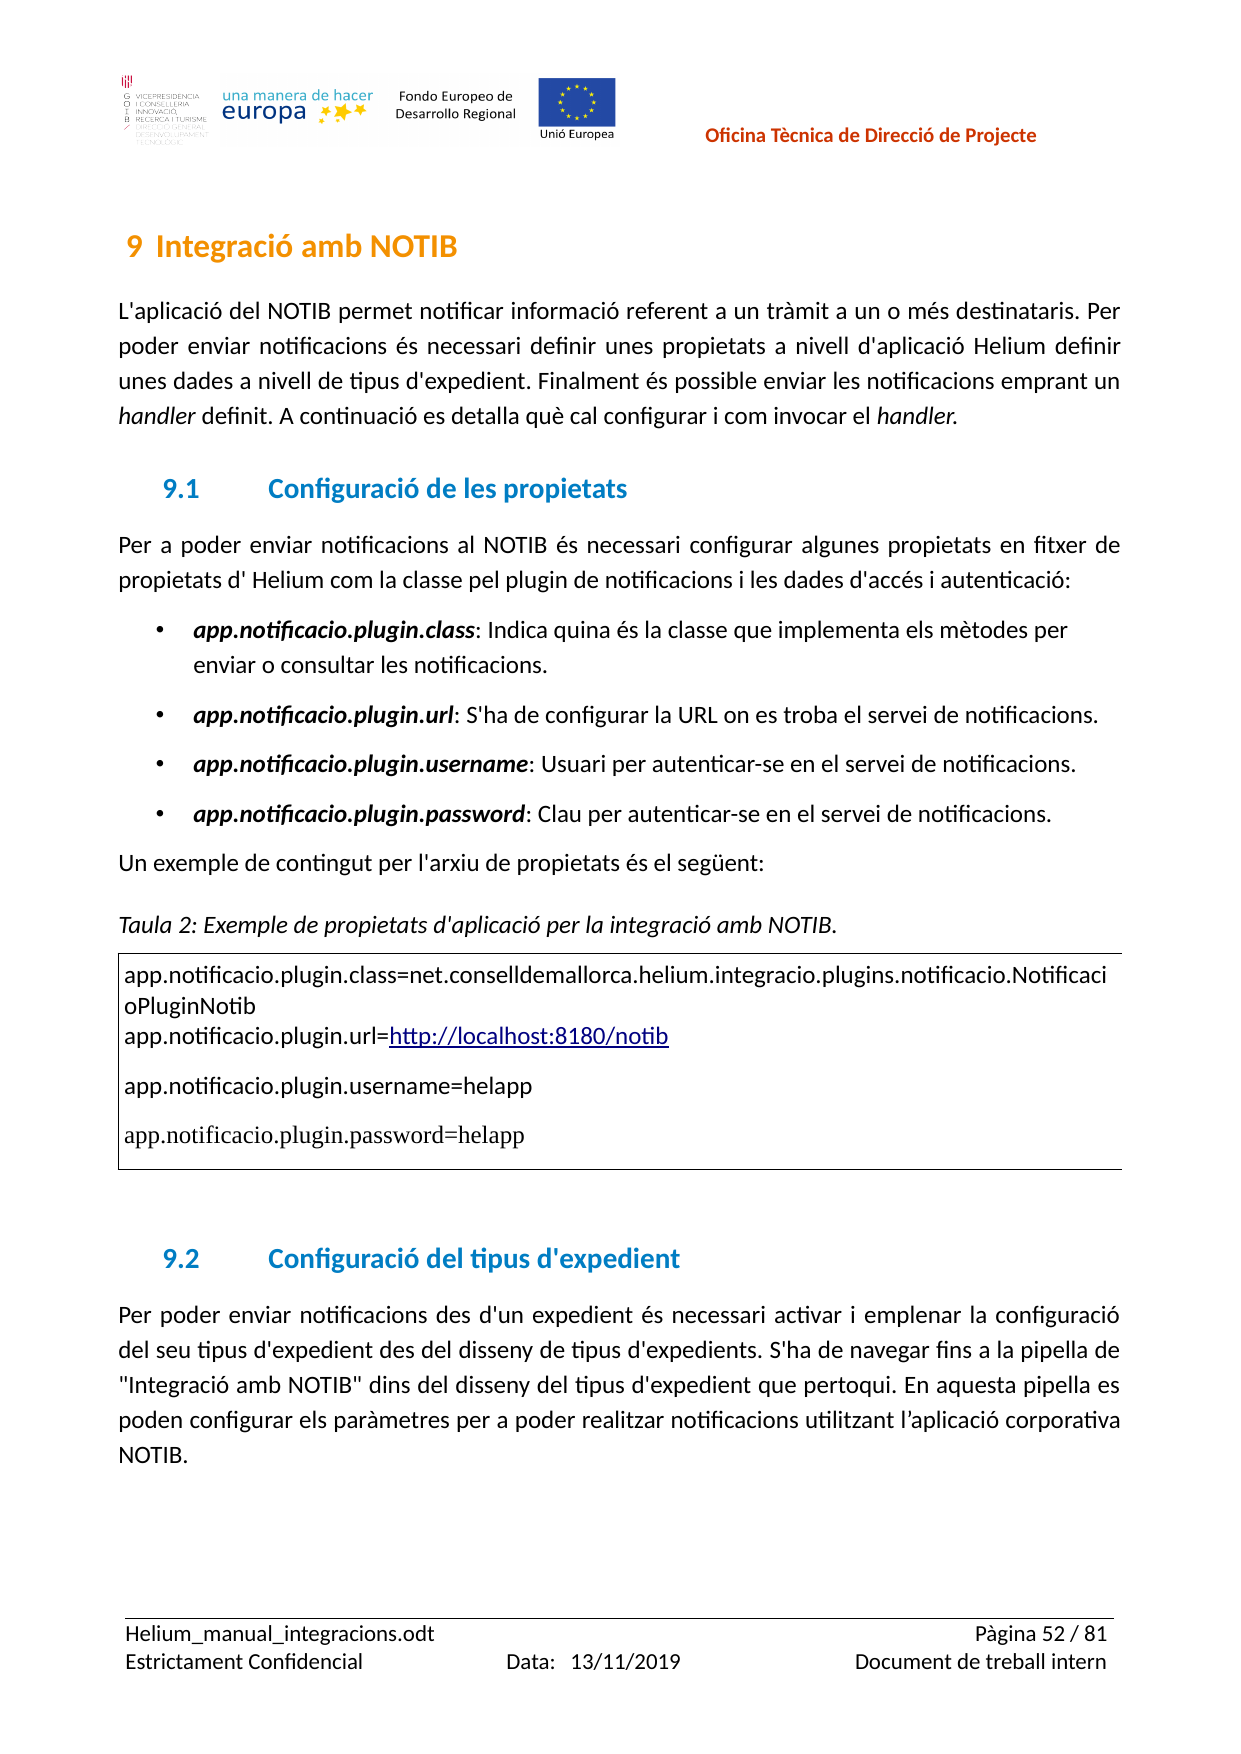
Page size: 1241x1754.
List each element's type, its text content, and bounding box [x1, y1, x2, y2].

text Un exemple de contingut per l'arxiu de propietats és el següent: [118, 848, 1122, 878]
text Per poder enviar notificacions des d'un expedient és necessari activar i emplenar la configuració del seu tipus d'expedient des del disseny de tipus d'expedients. S'ha de navegar fins a la pipella de "Integració amb NOTIB" dins del disseny del tipus d'expedient que pertoqui. En aquesta pipella es poden configurar els paràmetres per a poder realitzar notificacions utilitzant l’aplicació corporativa NOTIB. [118, 1299, 1122, 1470]
list app.notificacio.plugin.url: S'ha de configurar la URL on es troba el servei de notificacions. [156, 699, 1122, 729]
text Per a poder enviar notificacions al NOTIB és necessari configurar algunes propietats en fitxer de propietats d' Helium com la classe pel plugin de notificacions i les dades d'accés i autenticació: [118, 530, 1122, 595]
subtitle Integració amb NOTIB [118, 225, 1122, 266]
subtitle Configuració de les propietats [156, 470, 1122, 506]
picture [118, 73, 213, 147]
table_header app.notificacio.plugin.class=net.conselldemallorca.helium.integracio.plugins.notificacio.NotificacioPluginNotib app.notificacio.plugin.url=http://localhost:8180/notib app.notificacio.plugin.username=helapp app.notificacio.plugin.password=helapp [119, 954, 1122, 1169]
subtitle Configuració del tipus d'expedient [156, 1240, 1122, 1276]
list app.notificacio.plugin.class: Indica quina és la classe que implementa els mètodes per enviar o consultar les notificacions. [156, 614, 1122, 680]
text Taula 2: Exemple de propietats d'aplicació per la integració amb NOTIB. [118, 910, 1122, 940]
list app.notificacio.plugin.password: Clau per autenticar-se en el servei de notificacions. [156, 798, 1122, 828]
picture [219, 73, 621, 147]
text L'aplicació del NOTIB permet notificar informació referent a un tràmit a un o més destinataris. Per poder enviar notificacions és necessari definir unes propietats a nivell d'aplicació Helium definir unes dades a nivell de tipus d'expedient. Finalment és possible enviar les notificacions emprant un handler definit. A continuació es detalla què cal configurar i com invocar el handler. [118, 295, 1122, 431]
list app.notificacio.plugin.username: Usuari per autenticar-se en el servei de notificacions. [156, 748, 1122, 779]
